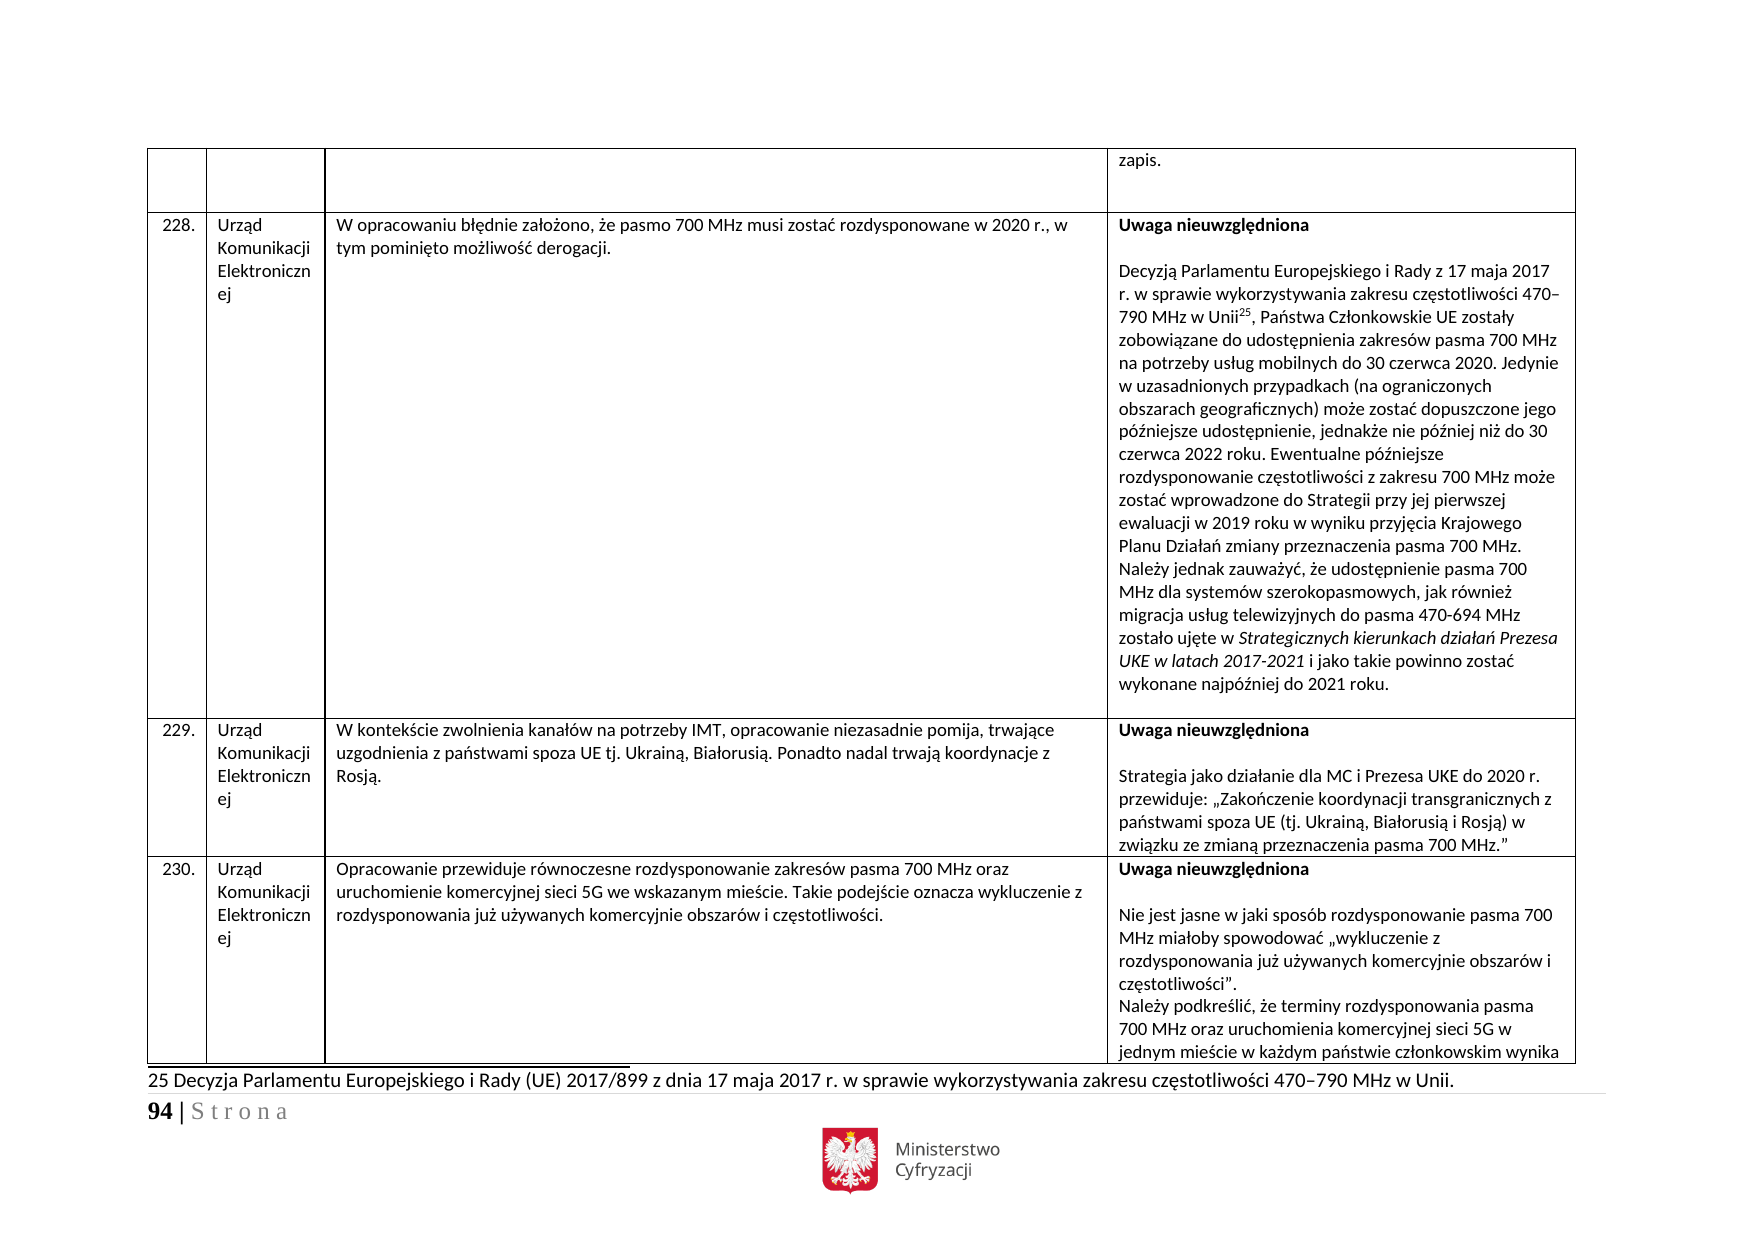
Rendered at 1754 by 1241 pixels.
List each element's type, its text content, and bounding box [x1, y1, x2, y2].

table_cell Uwaga nieuwzględniona Decyzją Parlamentu Europejskiego i Rady z 17 maja 2017 r. w sprawie wykorzystywania zakresu częstotliwości 470–790 MHz w Unii, Państwa Członkowskie UE zostały zobowiązane do udostępnienia zakresów pasma 700 MHz na potrzeby usług mobilnych do 30 czerwca 2020. Jedynie w uzasadnionych przypadkach (na ograniczonych obszarach geograficznych) może zostać dopuszczone jego późniejsze udostępnienie, jednakże nie później niż do 30 czerwca 2022 roku. Ewentualne późniejsze rozdysponowanie częstotliwości z zakresu 700 MHz może zostać wprowadzone do Strategii przy jej pierwszej ewaluacji w 2019 roku w wyniku przyjęcia Krajowego Planu Działań zmiany przeznaczenia pasma 700 MHz. Należy jednak zauważyć, że udostępnienie pasma 700 MHz dla systemów szerokopasmowych, jak również migracja usług telewizyjnych do pasma 470-694 MHz zostało ujęte w Strategicznych kierunkach działań Prezesa UKE w latach 2017-2021 i jako takie powinno zostać wykonane najpóźniej do 2021 roku. [1108, 213, 1575, 717]
table_cell Urząd Komunikacji Elektronicznej [207, 213, 324, 717]
table_cell [148, 213, 206, 717]
table_cell Uwaga nieuwzględniona Strategia jako działanie dla MC i Prezesa UKE do 2020 r. przewiduje: „Zakończenie koordynacji transgranicznych z państwami spoza UE (tj. Ukrainą, Białorusią i Rosją) w związku ze zmianą przeznaczenia pasma 700 MHz.” [1108, 719, 1575, 856]
table_cell [148, 857, 206, 1063]
table_cell W opracowaniu błędnie założono, że pasmo 700 MHz musi zostać rozdysponowane w 2020 r., w tym pominięto możliwość derogacji. [326, 213, 1107, 717]
table_cell [326, 149, 1107, 212]
table_cell Urząd Komunikacji Elektronicznej [207, 719, 324, 856]
table_cell Uwaga nieuwzględniona Nie jest jasne w jaki sposób rozdysponowanie pasma 700 MHz miałoby spowodować „wykluczenie z rozdysponowania już używanych komercyjnie obszarów i częstotliwości”. Należy podkreślić, że terminy rozdysponowania pasma 700 MHz oraz uruchomienia komercyjnej sieci 5G w jednym mieście w każdym państwie członkowskim wynika [1108, 857, 1575, 1063]
table_cell Urząd Komunikacji Elektronicznej [207, 857, 324, 1063]
table_cell [207, 149, 324, 212]
table_cell zapis. [1108, 149, 1575, 212]
table_cell Opracowanie przewiduje równoczesne rozdysponowanie zakresów pasma 700 MHz oraz uruchomienie komercyjnej sieci 5G we wskazanym mieście. Takie podejście oznacza wykluczenie z rozdysponowania już używanych komercyjnie obszarów i częstotliwości. [326, 857, 1107, 1063]
table_cell [148, 149, 206, 212]
table_cell [148, 719, 206, 856]
table_cell W kontekście zwolnienia kanałów na potrzeby IMT, opracowanie niezasadnie pomija, trwające uzgodnienia z państwami spoza UE tj. Ukrainą, Białorusią. Ponadto nadal trwają koordynacje z Rosją. [326, 719, 1107, 856]
